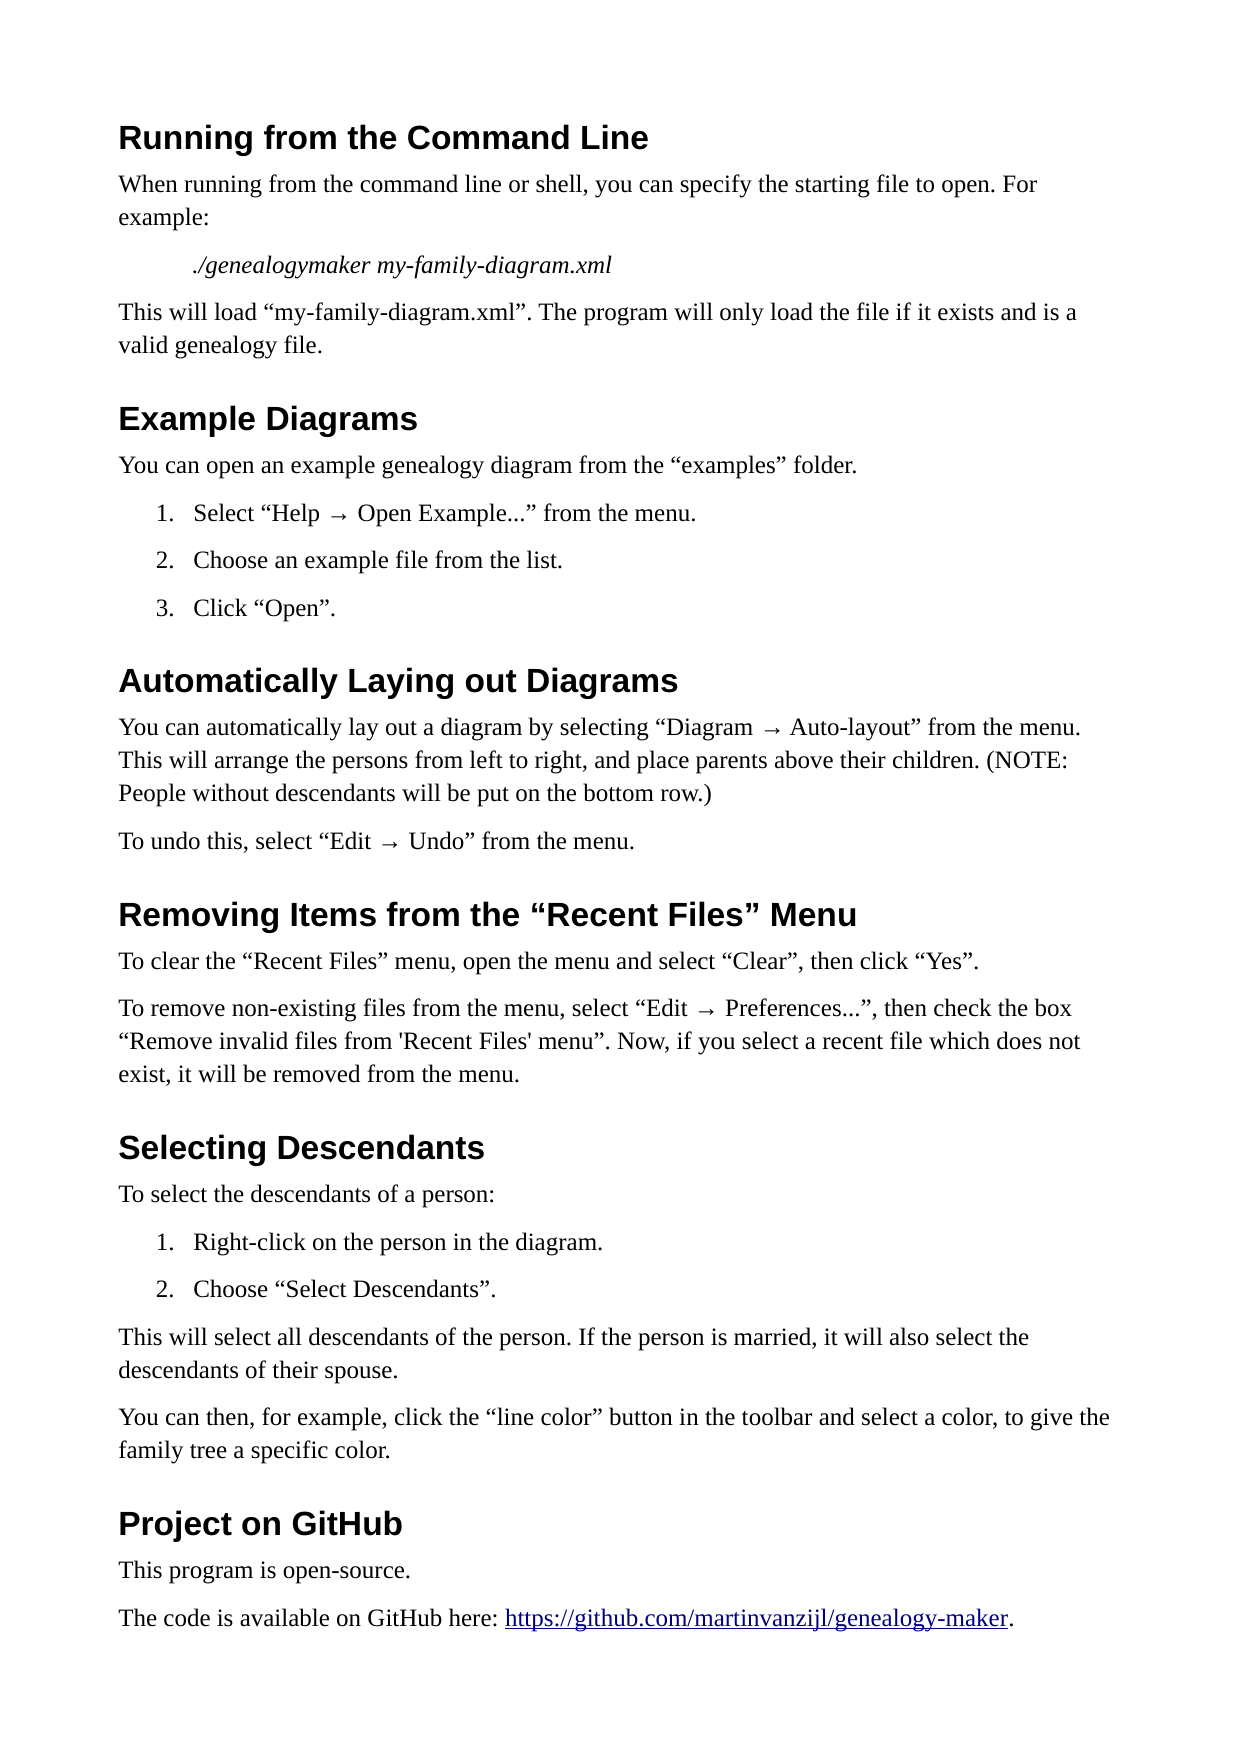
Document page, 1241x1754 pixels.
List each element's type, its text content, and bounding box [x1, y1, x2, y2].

text To remove non-existing files from the menu, select “Edit → Preferences...”, then check the box “Remove invalid files from 'Recent Files' menu”. Now, if you select a recent file which does not exist, it will be removed from the menu. [118, 993, 1122, 1088]
text This program is open-source. [118, 1555, 1122, 1584]
list Choose an example file from the list. [156, 545, 1122, 574]
list Choose “Select Descendants”. [156, 1274, 1122, 1303]
text To undo this, select “Edit → Undo” from the menu. [118, 826, 1122, 855]
text ./genealogymaker my-family-diagram.xml [192, 250, 1122, 279]
text You can then, for example, click the “line color” button in the toolbar and select a color, to give the family tree a specific color. [118, 1402, 1122, 1464]
text You can automatically lay out a diagram by selecting “Diagram → Auto-layout” from the menu. This will arrange the persons from left to right, and place parents above their children. (NOTE: People without descendants will be put on the bottom row.) [118, 712, 1122, 807]
list Select “Help → Open Example...” from the menu. [156, 498, 1122, 526]
list Right-click on the person in the diagram. [156, 1227, 1122, 1255]
text To select the descendants of a person: [118, 1179, 1122, 1208]
subtitle Selecting Descendants [118, 1128, 1122, 1166]
text When running from the command line or shell, you can specify the starting file to open. For example: [118, 169, 1122, 231]
subtitle Project on GitHub [118, 1504, 1122, 1542]
text This will load “my-family-diagram.xml”. The program will only load the file if it exists and is a valid genealogy file. [118, 297, 1122, 359]
text You can open an example genealogy diagram from the “examples” folder. [118, 450, 1122, 479]
subtitle Removing Items from the “Recent Files” Menu [118, 894, 1122, 933]
subtitle Example Diagrams [118, 399, 1122, 438]
list Click “Open”. [156, 593, 1122, 622]
text This will select all descendants of the person. If the person is married, it will also select the descendants of their spouse. [118, 1322, 1122, 1383]
text To clear the “Recent Files” menu, open the menu and select “Clear”, then click “Yes”. [118, 946, 1122, 974]
text The code is available on GitHub here: https://github.com/martinvanzijl/genealogy-maker. [118, 1603, 1122, 1631]
subtitle Automatically Laying out Diagrams [118, 661, 1122, 700]
subtitle Running from the Command Line [118, 118, 1122, 157]
